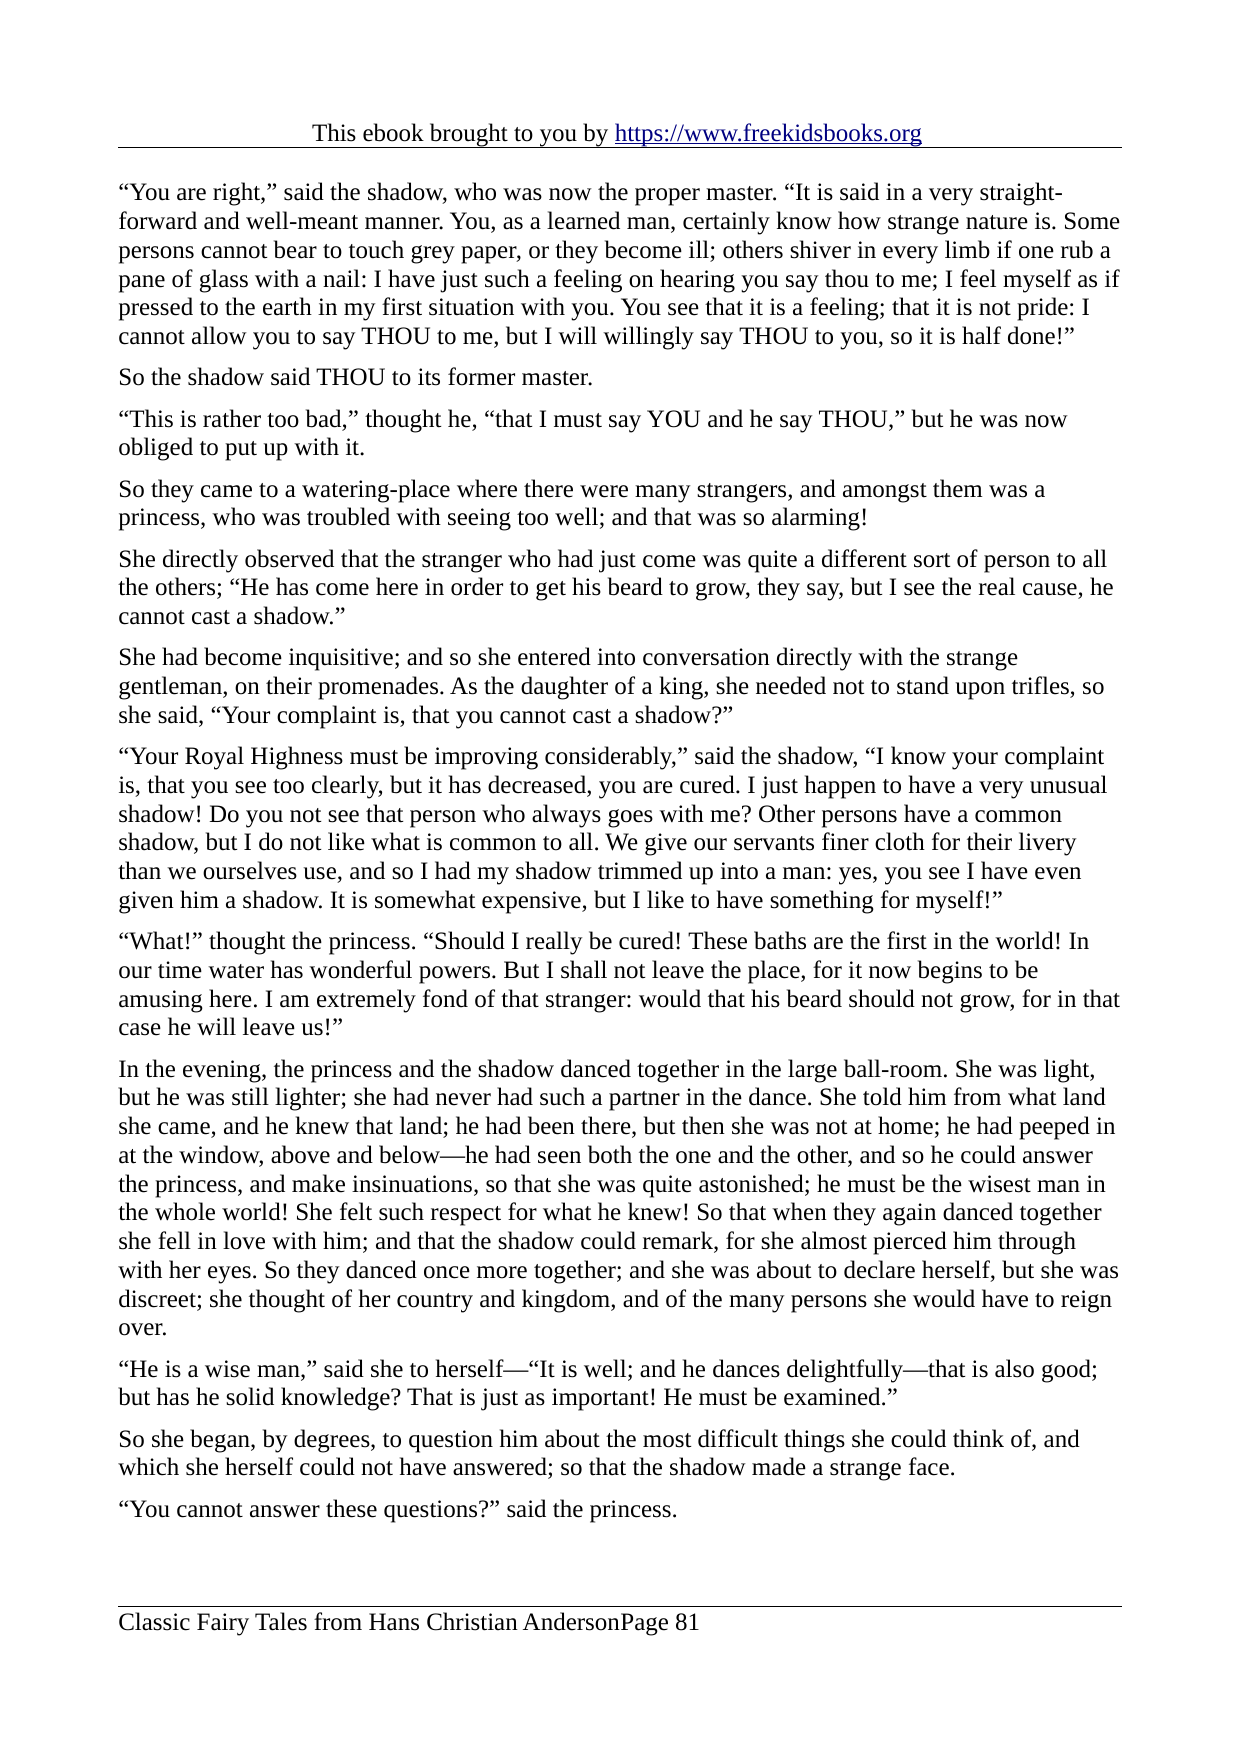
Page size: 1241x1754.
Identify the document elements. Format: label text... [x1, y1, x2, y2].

text She directly observed that the stranger who had just come was quite a different sort of person to all the others; “He has come here in order to get his beard to grow, they say, but I see the real cause, he cannot cast a shadow.” [118, 544, 1122, 630]
text So they came to a watering-place where there were many strangers, and amongst them was a princess, who was troubled with seeing too well; and that was so alarming! [118, 474, 1122, 531]
text “You are right,” said the shadow, who was now the proper master. “It is said in a very straight-forward and well-meant manner. You, as a learned man, certainly know how strange nature is. Some persons cannot bear to touch grey paper, or they become ill; others shiver in every limb if one rub a pane of glass with a nail: I have just such a feeling on hearing you say thou to me; I feel myself as if pressed to the earth in my first situation with you. You see that it is a feeling; that it is not pride: I cannot allow you to say THOU to me, but I will willingly say THOU to you, so it is half done!” [118, 177, 1122, 350]
text So she began, by degrees, to question him about the most difficult things she could think of, and which she herself could not have answered; so that the shadow made a strange face. [118, 1424, 1122, 1481]
text “You cannot answer these questions?” said the princess. [118, 1494, 1122, 1522]
text “Your Royal Highness must be improving considerably,” said the shadow, “I know your complaint is, that you see too clearly, but it has decreased, you are cured. I just happen to have a very unusual shadow! Do you not see that person who always goes with me? Other persons have a common shadow, but I do not like what is common to all. We give our servants finer cloth for their livery than we ourselves use, and so I had my shadow trimmed up into a man: yes, you see I have even given him a shadow. It is somewhat expensive, but I like to have something for myself!” [118, 741, 1122, 914]
text “He is a wise man,” said she to herself—“It is well; and he dances delightfully—that is also good; but has he solid knowledge? That is just as important! He must be examined.” [118, 1354, 1122, 1411]
text So the shadow said THOU to its former master. [118, 362, 1122, 391]
text She had become inquisitive; and so she entered into conversation directly with the strange gentleman, on their promenades. As the daughter of a king, she needed not to stand upon trifles, so she said, “Your complaint is, that you cannot cast a shadow?” [118, 642, 1122, 729]
text “This is rather too bad,” thought he, “that I must say YOU and he say THOU,” but he was now obliged to put up with it. [118, 404, 1122, 461]
text “What!” thought the princess. “Should I really be cured! These baths are the first in the world! In our time water has wonderful powers. But I shall not leave the place, for it now begins to be amusing here. I am extremely fond of that stranger: would that his beard should not grow, for in that case he will leave us!” [118, 926, 1122, 1041]
text In the evening, the princess and the shadow danced together in the large ball-room. She was light, but he was still lighter; she had never had such a partner in the dance. She told him from what land she came, and he knew that land; he had been there, but then she was not at home; he had peeped in at the window, above and below—he had seen both the one and the other, and so he could answer the princess, and make insinuations, so that she was quite astonished; he must be the wisest man in the whole world! She felt such respect for what he knew! So that when they again danced together she fell in love with him; and that the shadow could remark, for she almost pierced him through with her eyes. So they danced once more together; and she was about to declare herself, but she was discreet; she thought of her country and kingdom, and of the many persons she would have to reign over. [118, 1054, 1122, 1341]
